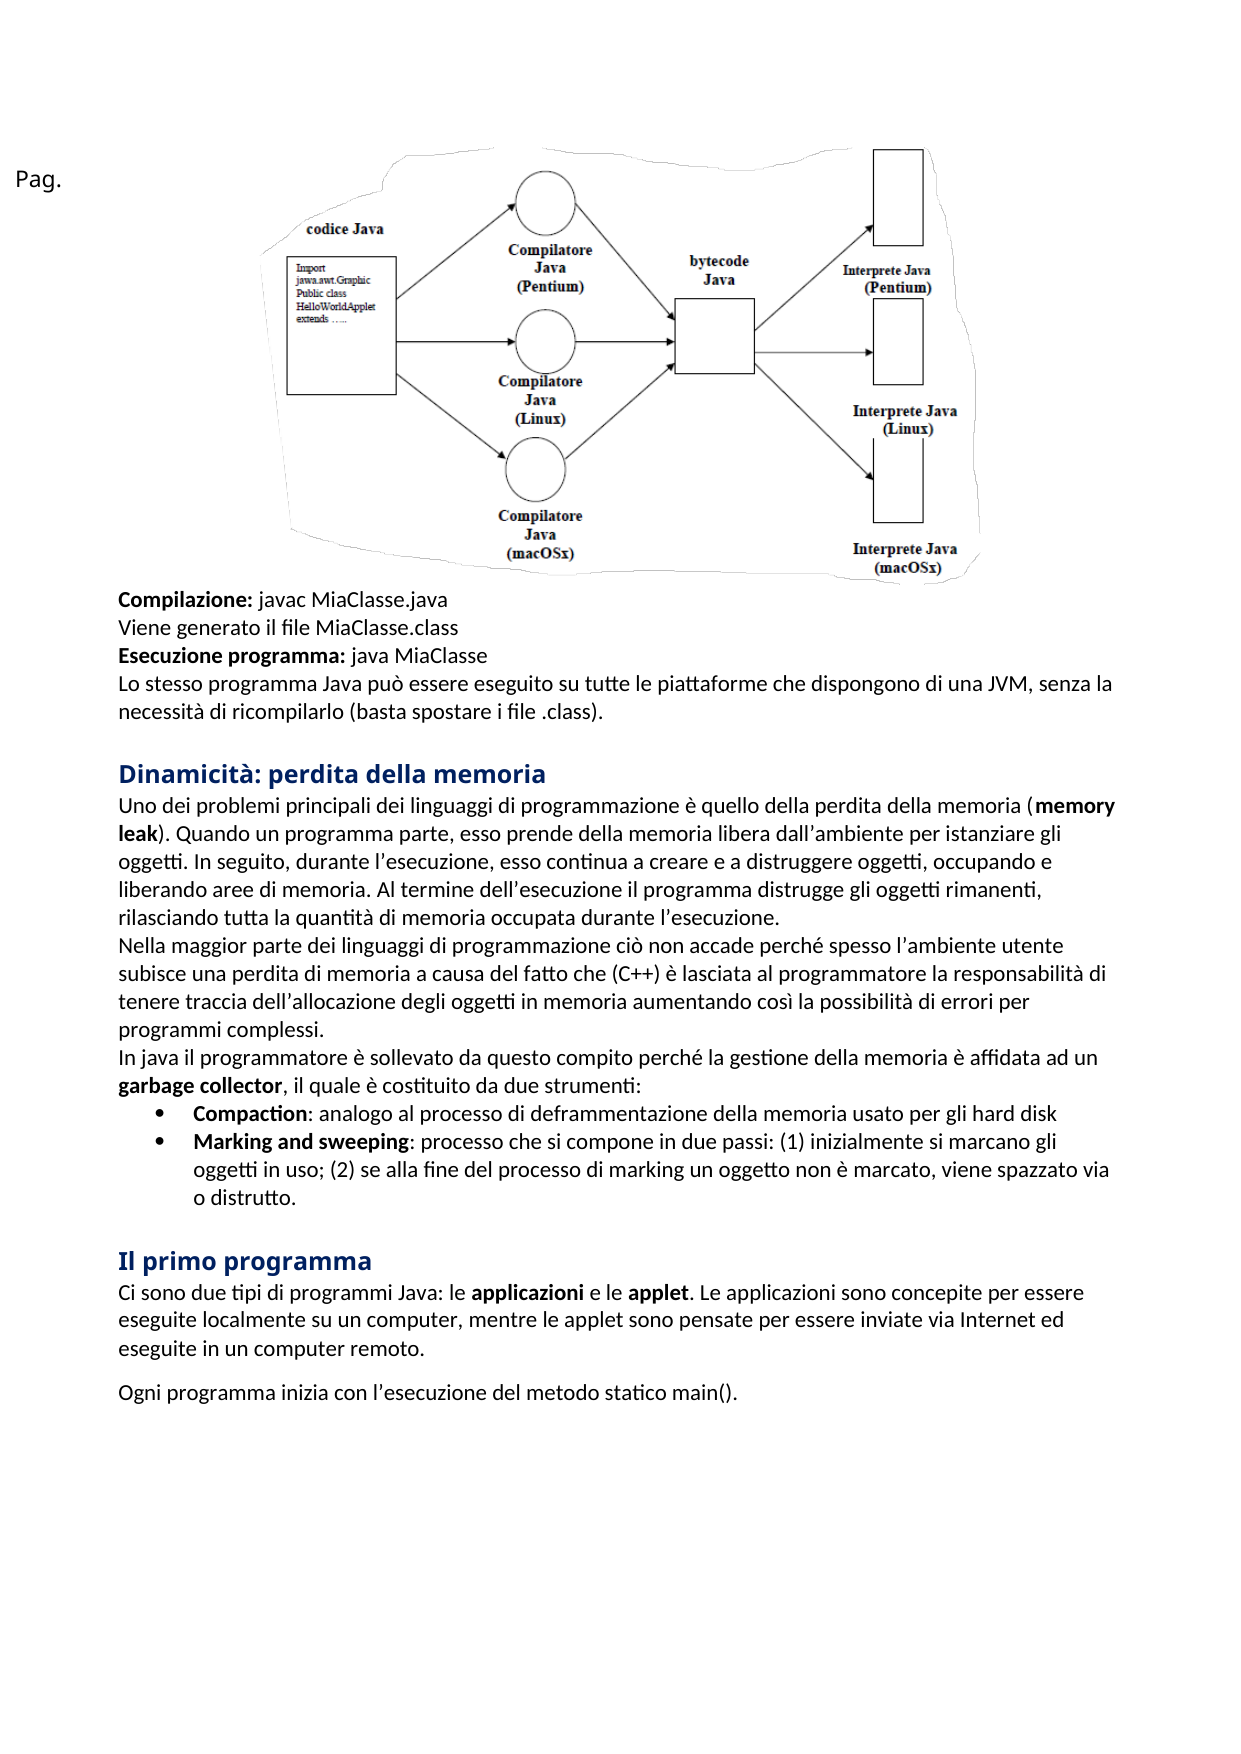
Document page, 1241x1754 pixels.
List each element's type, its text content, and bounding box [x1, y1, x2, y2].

text Ci sono due tipi di programmi Java: le applicazioni e le applet. Le applicazioni sono concepite per essere eseguite localmente su un computer, mentre le applet sono pensate per essere inviate via Internet ed eseguite in un computer remoto. [118, 1278, 1122, 1362]
text Nella maggior parte dei linguaggi di programmazione ciò non accade perché spesso l’ambiente utente subisce una perdita di memoria a causa del fatto che (C++) è lasciata al programmatore la responsabilità di tenere traccia dell’allocazione degli oggetti in memoria aumentando così la possibilità di errori per programmi complessi. [118, 931, 1122, 1043]
subtitle Dinamicità: perdita della memoria [118, 757, 1122, 791]
text In java il programmatore è sollevato da questo compito perché la gestione della memoria è affidata ad un garbage collector, il quale è costituito da due strumenti: [118, 1043, 1122, 1099]
list Compaction: analogo al processo di deframmentazione della memoria usato per gli hard disk [156, 1099, 1122, 1127]
text Compilazione: javac MiaClasse.java [118, 585, 1122, 613]
subtitle Il primo programma [118, 1243, 1122, 1278]
text Viene generato il file MiaClasse.class [118, 613, 1122, 641]
text Esecuzione programma: java MiaClasse [118, 641, 1122, 669]
text Ogni programma inizia con l’esecuzione del metodo statico main(). [118, 1378, 1122, 1406]
list Marking and sweeping: processo che si compone in due passi: (1) inizialmente si marcano gli oggetti in uso; (2) se alla fine del processo di marking un oggetto non è marcato, viene spazzato via o distrutto. [156, 1127, 1122, 1211]
text Uno dei problemi principali dei linguaggi di programmazione è quello della perdita della memoria (memory leak). Quando un programma parte, esso prende della memoria libera dall’ambiente per istanziare gli oggetti. In seguito, durante l’esecuzione, esso continua a creare e a distruggere oggetti, occupando e liberando aree di memoria. Al termine dell’esecuzione il programma distrugge gli oggetti rimanenti, rilasciando tutta la quantità di memoria occupata durante l’esecuzione. [118, 791, 1122, 931]
text Lo stesso programma Java può essere eseguito su tutte le piattaforme che dispongono di una JVM, senza la necessità di ricompilarlo (basta spostare i file .class). [118, 669, 1122, 725]
